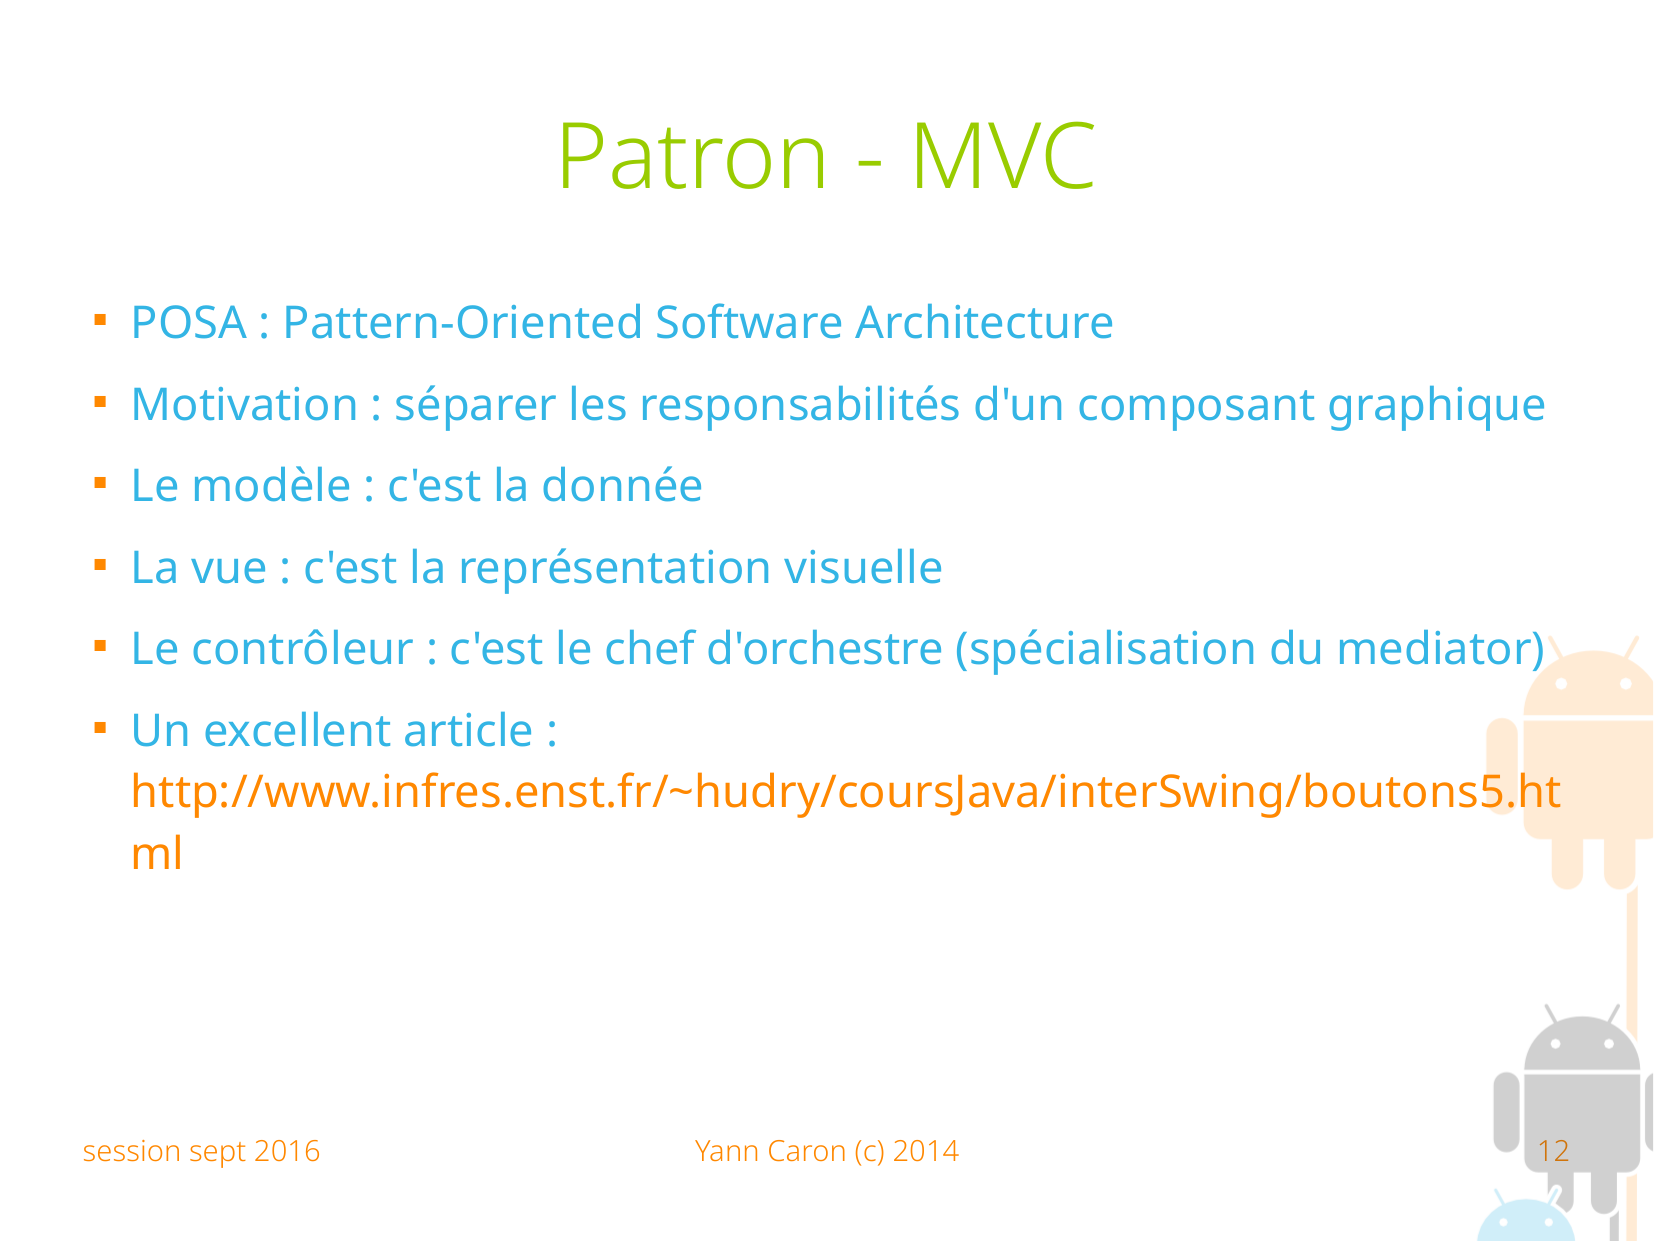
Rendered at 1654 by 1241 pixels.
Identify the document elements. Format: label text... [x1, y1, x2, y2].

title Patron - MVC [82, 49, 1571, 257]
list POSA : Pattern-Oriented Software Architecture Motivation : séparer les responsabilités d'un composant graphique Le modèle : c'est la donnée La vue : c'est la représentation visuelle Le contrôleur : c'est le chef d'orchestre (spécialisation du mediator) Un excellent article : http://www.infres.enst.fr/~hudry/coursJava/interSwing/boutons5.html [82, 290, 1571, 1010]
picture [240, 423, 1654, 1241]
